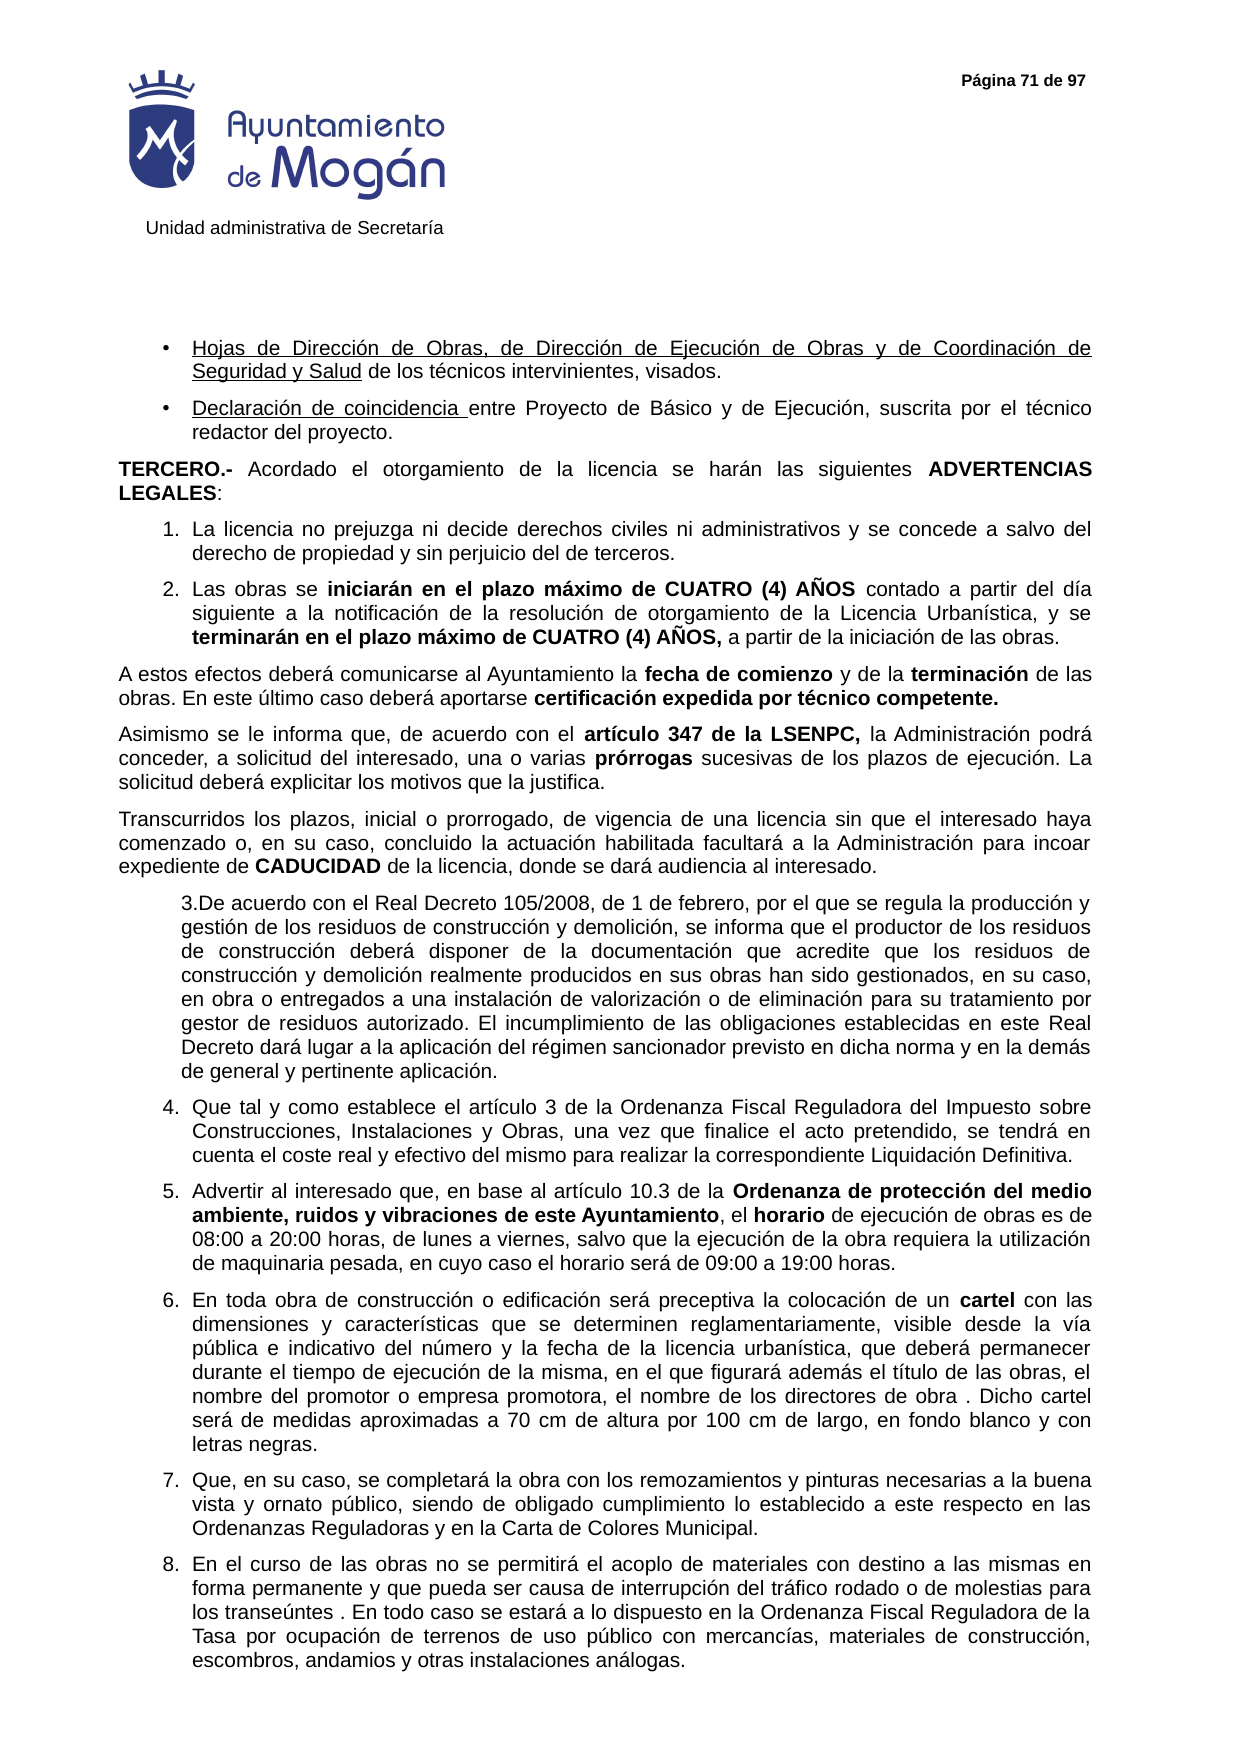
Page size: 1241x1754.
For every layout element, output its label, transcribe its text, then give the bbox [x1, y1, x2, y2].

text Asimismo se le informa que, de acuerdo con el artículo 347 de la LSENPC, la Administración podrá conceder, a solicitud del interesado, una o varias prórrogas sucesivas de los plazos de ejecución. La solicitud deberá explicitar los motivos que la justifica. [118, 722, 1092, 794]
text A estos efectos deberá comunicarse al Ayuntamiento la fecha de comienzo y de la terminación de las obras. En este último caso deberá aportarse certificación expedida por técnico competente. [118, 662, 1092, 709]
text 3.De acuerdo con el Real Decreto 105/2008, de 1 de febrero, por el que se regula la producción y gestión de los residuos de construcción y demolición, se informa que el productor de los residuos de construcción deberá disponer de la documentación que acredite que los residuos de construcción y demolición realmente producidos en sus obras han sido gestionados, en su caso, en obra o entregados a una instalación de valorización o de eliminación para su tratamiento por gestor de residuos autorizado. El incumplimiento de las obligaciones establecidas en este Real Decreto dará lugar a la aplicación del régimen sancionador previsto en dicha norma y en la demás de general y pertinente aplicación. [181, 891, 1092, 1082]
text Transcurridos los plazos, inicial o prorrogado, de vigencia de una licencia sin que el interesado haya comenzado o, en su caso, concluido la actuación habilitada facultará a la Administración para incoar expediente de CADUCIDAD de la licencia, donde se dará audiencia al interesado. [118, 806, 1092, 878]
list Advertir al interesado que, en base al artículo 10.3 de la Ordenanza de protección del medio ambiente, ruidos y vibraciones de este Ayuntamiento, el horario de ejecución de obras es de 08:00 a 20:00 horas, de lunes a viernes, salvo que la ejecución de la obra requiera la utilización de maquinaria pesada, en cuyo caso el horario será de 09:00 a 19:00 horas. [162, 1179, 1092, 1275]
list Hojas de Dirección de Obras, de Dirección de Ejecución de Obras y de Coordinación de Seguridad y Salud de los técnicos intervinientes, visados. [162, 335, 1092, 383]
list En el curso de las obras no se permitirá el acoplo de materiales con destino a las mismas en forma permanente y que pueda ser causa de interrupción del tráfico rodado o de molestias para los transeúntes . En todo caso se estará a lo dispuesto en la Ordenanza Fiscal Reguladora de la Tasa por ocupación de terrenos de uso público con mercancías, materiales de construcción, escombros, andamios y otras instalaciones análogas. [162, 1552, 1092, 1672]
text TERCERO.- Acordado el otorgamiento de la licencia se harán las siguientes ADVERTENCIAS LEGALES: [118, 456, 1092, 504]
list En toda obra de construcción o edificación será preceptiva la colocación de un cartel con las dimensiones y características que se determinen reglamentariamente, visible desde la vía pública e indicativo del número y la fecha de la licencia urbanística, que deberá permanecer durante el tiempo de ejecución de la misma, en el que figurará además el título de las obras, el nombre del promotor o empresa promotora, el nombre de los directores de obra . Dicho cartel será de medidas aproximadas a 70 cm de altura por 100 cm de largo, en fondo blanco y con letras negras. [162, 1288, 1092, 1455]
list Declaración de coincidencia entre Proyecto de Básico y de Ejecución, suscrita por el técnico redactor del proyecto. [162, 396, 1092, 444]
picture [128, 70, 445, 206]
list Que tal y como establece el artículo 3 de la Ordenanza Fiscal Reguladora del Impuesto sobre Construcciones, Instalaciones y Obras, una vez que finalice el acto pretendido, se tendrá en cuenta el coste real y efectivo del mismo para realizar la correspondiente Liquidación Definitiva. [162, 1095, 1092, 1167]
list La licencia no prejuzga ni decide derechos civiles ni administrativos y se concede a salvo del derecho de propiedad y sin perjuicio del de terceros. [162, 517, 1092, 565]
list Que, en su caso, se completará la obra con los remozamientos y pinturas necesarias a la buena vista y ornato público, siendo de obligado cumplimiento lo establecido a este respecto en las Ordenanzas Reguladoras y en la Carta de Colores Municipal. [162, 1468, 1092, 1540]
list Las obras se iniciarán en el plazo máximo de CUATRO (4) AÑOS contado a partir del día siguiente a la notificación de la resolución de otorgamiento de la Licencia Urbanística, y se terminarán en el plazo máximo de CUATRO (4) AÑOS, a partir de la iniciación de las obras. [162, 577, 1092, 649]
